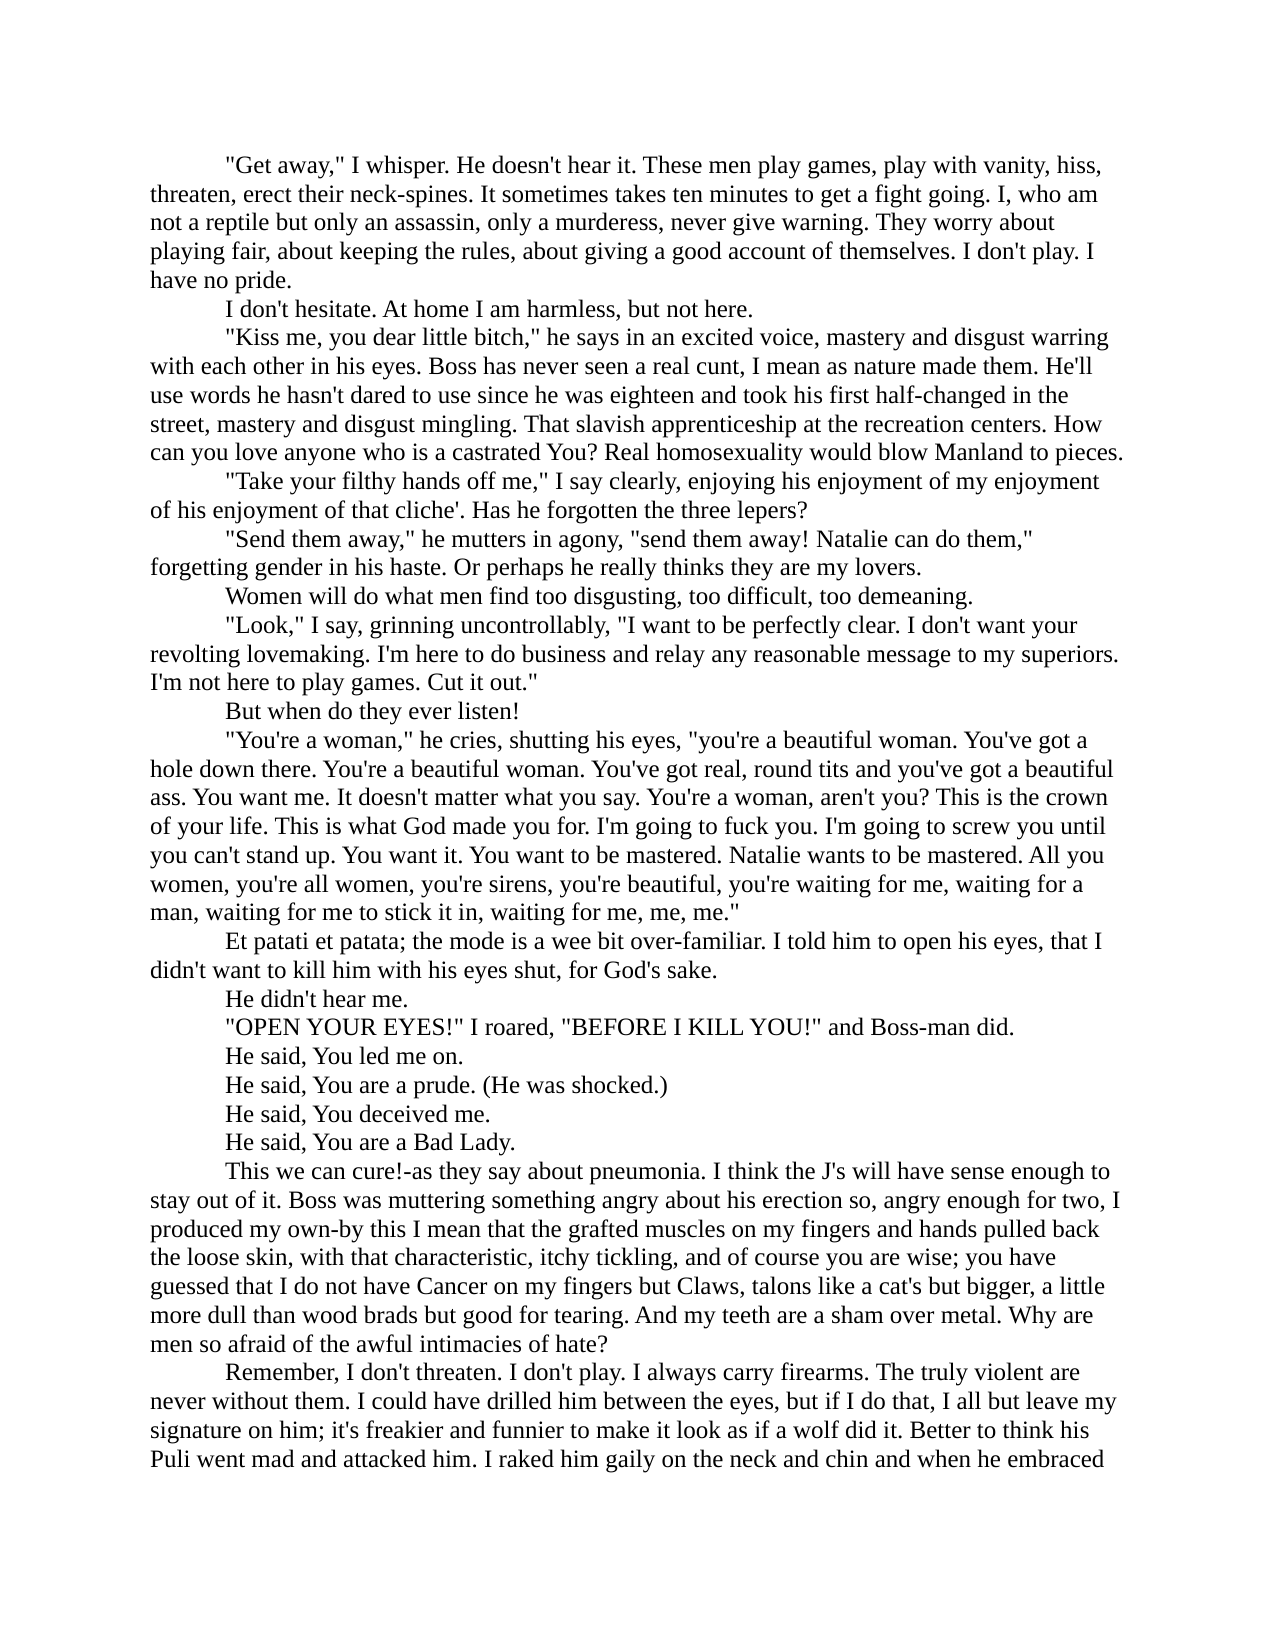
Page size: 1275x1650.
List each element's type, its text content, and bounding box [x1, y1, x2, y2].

text "Send them away," he mutters in agony, "send them away! Natalie can do them," forgetting gender in his haste. Or perhaps he really thinks they are my lovers. [150, 524, 1125, 581]
text He said, You are a Bad Lady. [150, 1127, 1125, 1156]
text "OPEN YOUR EYES!" I roared, "BEFORE I KILL YOU!" and Boss-man did. [150, 1012, 1125, 1041]
text I don't hesitate. At home I am harmless, but not here. [150, 294, 1125, 322]
text He said, You are a prude. (He was shocked.) [150, 1070, 1125, 1099]
text This we can cure!-as they say about pneumonia. I think the J's will have sense enough to stay out of it. Boss was muttering something angry about his erection so, angry enough for two, I produced my own-by this I mean that the grafted muscles on my fingers and hands pulled back the loose skin, with that characteristic, itchy tickling, and of course you are wise; you have guessed that I do not have Cancer on my fingers but Claws, talons like a cat's but bigger, a little more dull than wood brads but good for tearing. And my teeth are a sham over metal. Why are men so afraid of the awful intimacies of hate? [150, 1156, 1125, 1357]
text "Kiss me, you dear little bitch," he says in an excited voice, mastery and disgust warring with each other in his eyes. Boss has never seen a real cunt, I mean as nature made them. He'll use words he hasn't dared to use since he was eighteen and took his first half-changed in the street, mastery and disgust mingling. That slavish apprenticeship at the recreation centers. How can you love anyone who is a castrated You? Real homosexuality would blow Manland to pieces. [150, 322, 1125, 466]
text "Look," I say, grinning uncontrollably, "I want to be perfectly clear. I don't want your revolting lovemaking. I'm here to do business and relay any reasonable message to my superiors. I'm not here to play games. Cut it out." [150, 610, 1125, 696]
text He didn't hear me. [150, 984, 1125, 1012]
text He said, You deceived me. [150, 1099, 1125, 1127]
text Women will do what men find too disgusting, too difficult, too demeaning. [150, 581, 1125, 610]
text He said, You led me on. [150, 1041, 1125, 1070]
text But when do they ever listen! [150, 696, 1125, 725]
text "Take your filthy hands off me," I say clearly, enjoying his enjoyment of my enjoyment of his enjoyment of that cliche'. Has he forgotten the three lepers? [150, 466, 1125, 524]
text Remember, I don't threaten. I don't play. I always carry firearms. The truly violent are never without them. I could have drilled him between the eyes, but if I do that, I all but leave my signature on him; it's freakier and funnier to make it look as if a wolf did it. Better to think his Puli went mad and attacked him. I raked him gaily on the neck and chin and when he embraced [150, 1357, 1125, 1472]
text Et patati et patata; the mode is a wee bit over-familiar. I told him to open his eyes, that I didn't want to kill him with his eyes shut, for God's sake. [150, 926, 1125, 984]
text "You're a woman," he cries, shutting his eyes, "you're a beautiful woman. You've got a hole down there. You're a beautiful woman. You've got real, round tits and you've got a beautiful ass. You want me. It doesn't matter what you say. You're a woman, aren't you? This is the crown of your life. This is what God made you for. I'm going to fuck you. I'm going to screw you until you can't stand up. You want it. You want to be mastered. Natalie wants to be mastered. All you women, you're all women, you're sirens, you're beautiful, you're waiting for me, waiting for a man, waiting for me to stick it in, waiting for me, me, me." [150, 725, 1125, 926]
text "Get away," I whisper. He doesn't hear it. These men play games, play with vanity, hiss, threaten, erect their neck-spines. It sometimes takes ten minutes to get a fight going. I, who am not a reptile but only an assassin, only a murderess, never give warning. They worry about playing fair, about keeping the rules, about giving a good account of themselves. I don't play. I have no pride. [150, 150, 1125, 294]
